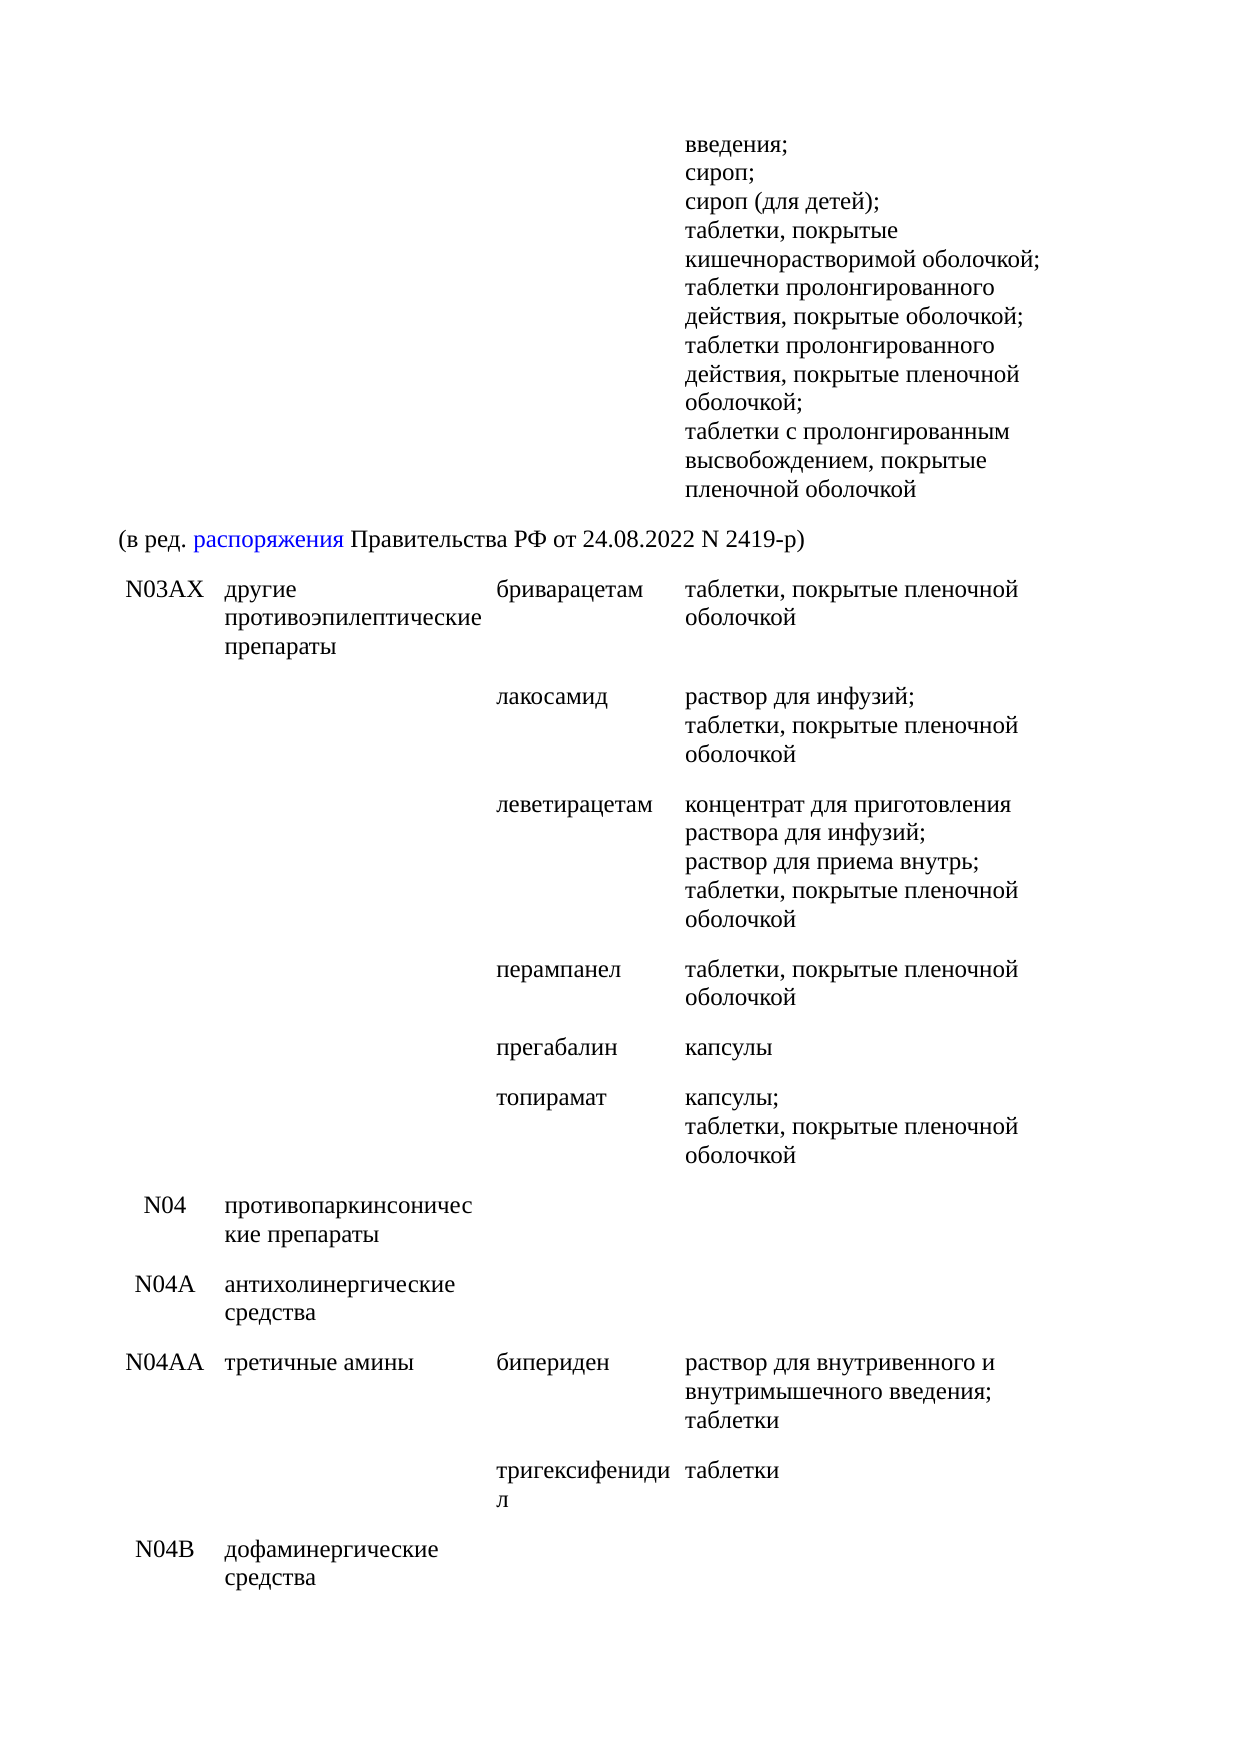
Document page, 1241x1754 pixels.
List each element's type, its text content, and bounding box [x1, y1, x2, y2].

table_cell [218, 118, 489, 513]
table_cell N04 [112, 1179, 218, 1258]
table_cell N03AX [112, 563, 218, 671]
table_cell [112, 118, 218, 513]
table_cell таблетки, покрытые пленочной оболочкой [679, 563, 1056, 671]
table_cell [112, 778, 218, 943]
table_cell N04A [112, 1258, 218, 1337]
table_cell [218, 943, 489, 1022]
table_cell лакосамид [490, 671, 678, 778]
table_cell капсулы; таблетки, покрытые пленочной оболочкой [679, 1072, 1056, 1179]
table_cell [679, 1179, 1056, 1258]
table_cell [112, 943, 218, 1022]
table_cell другие противоэпилептические препараты [218, 563, 489, 671]
table_cell N04B [112, 1523, 218, 1602]
table_cell бриварацетам [490, 563, 678, 671]
table_cell [490, 1523, 678, 1602]
table_cell [218, 1022, 489, 1072]
table_cell капсулы [679, 1022, 1056, 1072]
table_cell леветирацетам [490, 778, 678, 943]
table_cell таблетки [679, 1444, 1056, 1523]
table_cell [490, 1179, 678, 1258]
table_cell тригексифенидил [490, 1444, 678, 1523]
table_cell бипериден [490, 1337, 678, 1444]
table_cell таблетки, покрытые пленочной оболочкой [679, 943, 1056, 1022]
table_cell [112, 1444, 218, 1523]
table_cell [490, 1258, 678, 1337]
table_cell [218, 671, 489, 778]
table_cell раствор для инфузий; таблетки, покрытые пленочной оболочкой [679, 671, 1056, 778]
table_cell [112, 1022, 218, 1072]
table_cell [218, 778, 489, 943]
table_cell антихолинергические средства [218, 1258, 489, 1337]
table_cell [679, 1258, 1056, 1337]
table_cell прегабалин [490, 1022, 678, 1072]
table_cell перампанел [490, 943, 678, 1022]
table_cell дофаминергические средства [218, 1523, 489, 1602]
table_cell [218, 1072, 489, 1179]
table_cell [490, 118, 678, 513]
table_cell [679, 1523, 1056, 1602]
table_cell N04AA [112, 1337, 218, 1444]
table_cell противопаркинсонические препараты [218, 1179, 489, 1258]
table_cell топирамат [490, 1072, 678, 1179]
table_cell раствор для внутривенного и внутримышечного введения; таблетки [679, 1337, 1056, 1444]
table_cell (в ред. распоряжения Правительства РФ от 24.08.2022 N 2419-р) [112, 513, 1056, 563]
table_cell [112, 671, 218, 778]
table_cell третичные амины [218, 1337, 489, 1444]
table_cell [218, 1444, 489, 1523]
table_cell введения; сироп; сироп (для детей); таблетки, покрытые кишечнорастворимой оболочкой; таблетки пролонгированного действия, покрытые оболочкой; таблетки пролонгированного действия, покрытые пленочной оболочкой; таблетки с пролонгированным высвобождением, покрытые пленочной оболочкой [679, 118, 1056, 513]
table_cell [112, 1072, 218, 1179]
table_cell концентрат для приготовления раствора для инфузий; раствор для приема внутрь; таблетки, покрытые пленочной оболочкой [679, 778, 1056, 943]
